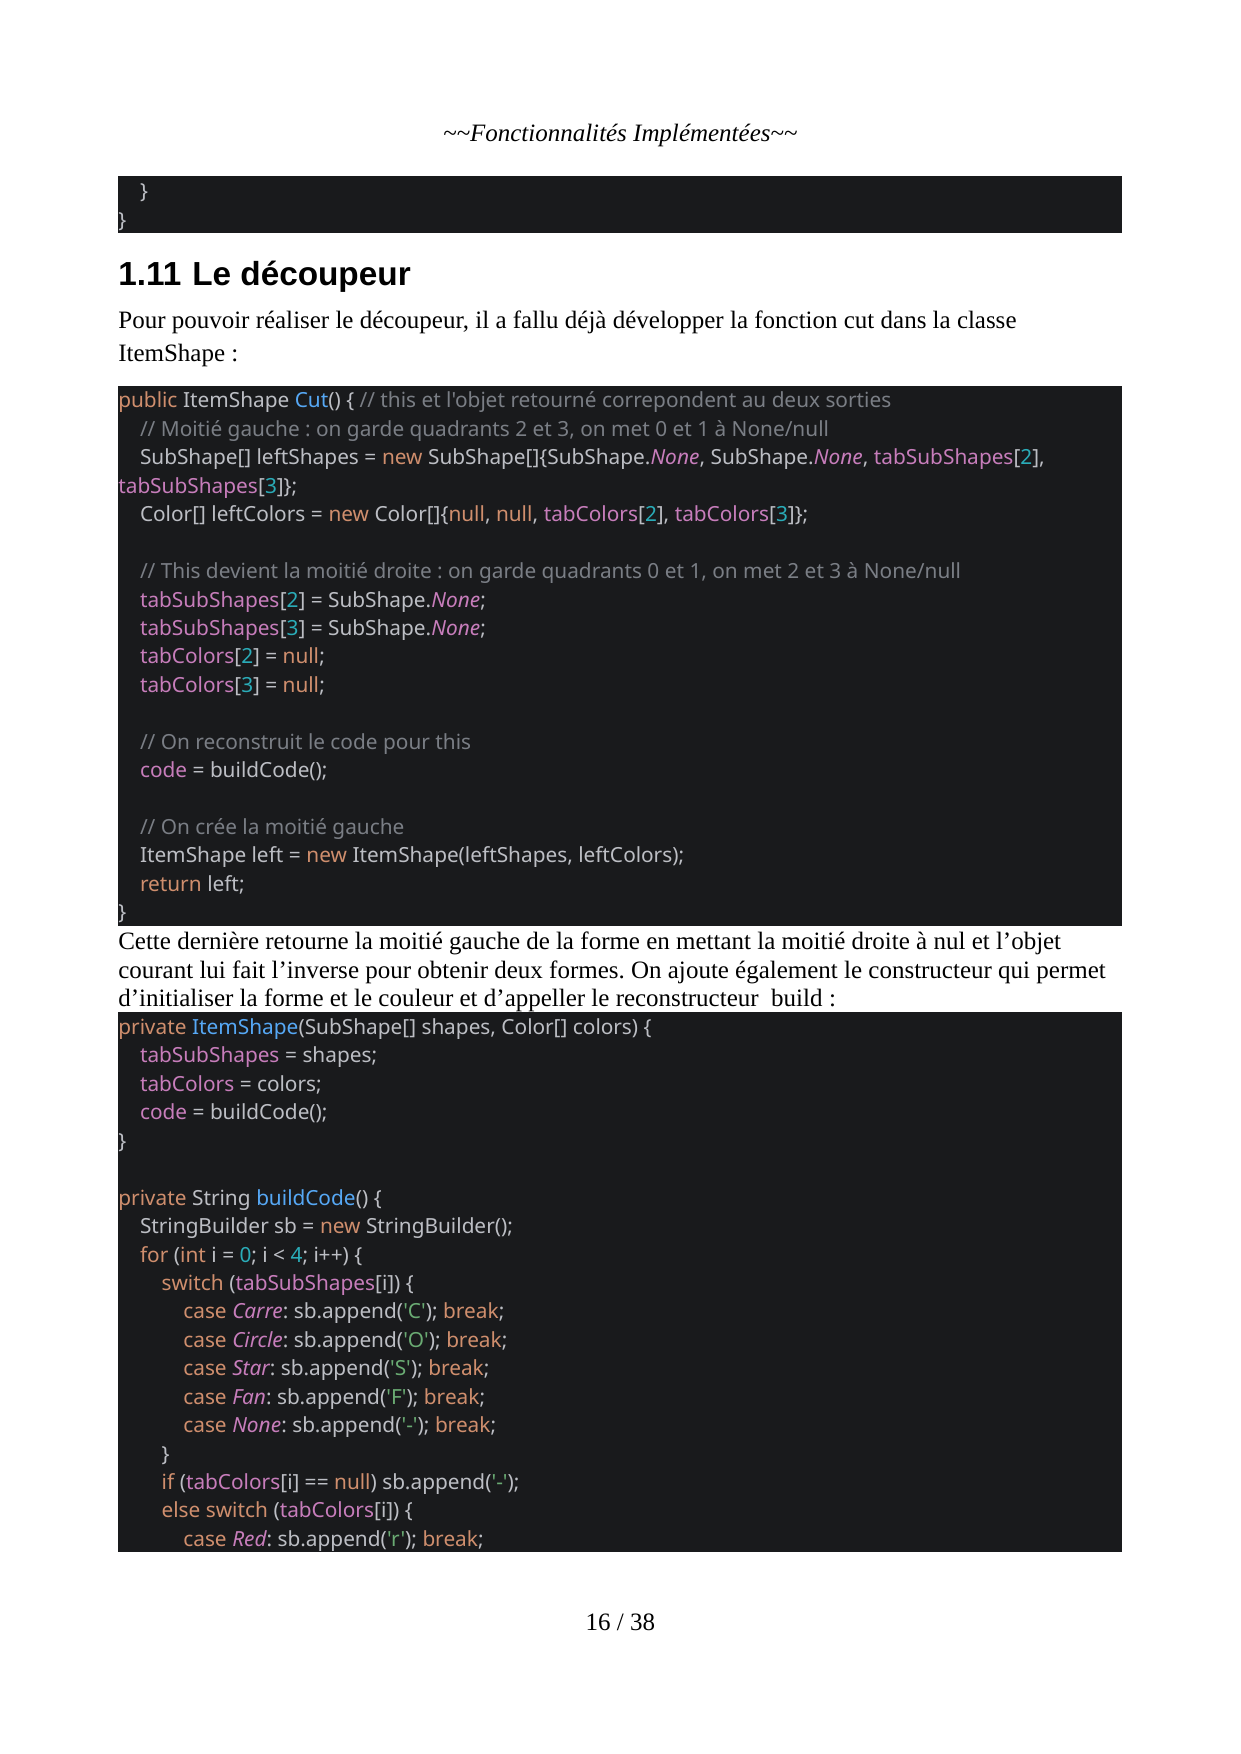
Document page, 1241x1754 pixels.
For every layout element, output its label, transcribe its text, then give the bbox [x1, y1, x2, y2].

text public ItemShape Cut() { // this et l'objet retourné correpondent au deux sorties // Moitié gauche : on garde quadrants 2 et 3, on met 0 et 1 à None/null SubShape[] leftShapes = new SubShape[]{SubShape.None, SubShape.None, tabSubShapes[2], tabSubShapes[3]}; Color[] leftColors = new Color[]{null, null, tabColors[2], tabColors[3]}; // This devient la moitié droite : on garde quadrants 0 et 1, on met 2 et 3 à None/null tabSubShapes[2] = SubShape.None; tabSubShapes[3] = SubShape.None; tabColors[2] = null; tabColors[3] = null; // On reconstruit le code pour this code = buildCode(); // On crée la moitié gauche ItemShape left = new ItemShape(leftShapes, leftColors); return left; } [118, 386, 1122, 926]
text private ItemShape(SubShape[] shapes, Color[] colors) { tabSubShapes = shapes; tabColors = colors; code = buildCode(); } private String buildCode() { StringBuilder sb = new StringBuilder(); for (int i = 0; i < 4; i++) { switch (tabSubShapes[i]) { case Carre: sb.append('C'); break; case Circle: sb.append('O'); break; case Star: sb.append('S'); break; case Fan: sb.append('F'); break; case None: sb.append('-'); break; } if (tabColors[i] == null) sb.append('-'); else switch (tabColors[i]) { case Red: sb.append('r'); break; [118, 1012, 1122, 1552]
subtitle Le découpeur [118, 254, 1122, 292]
text } } [118, 176, 1122, 233]
text Pour pouvoir réaliser le découpeur, il a fallu déjà développer la fonction cut dans la classe ItemShape : [118, 305, 1122, 367]
text Cette dernière retourne la moitié gauche de la forme en mettant la moitié droite à nul et l’objet courant lui fait l’inverse pour obtenir deux formes. On ajoute également le constructeur qui permet d’initialiser la forme et le couleur et d’appeller le reconstructeur build : [118, 926, 1122, 1012]
